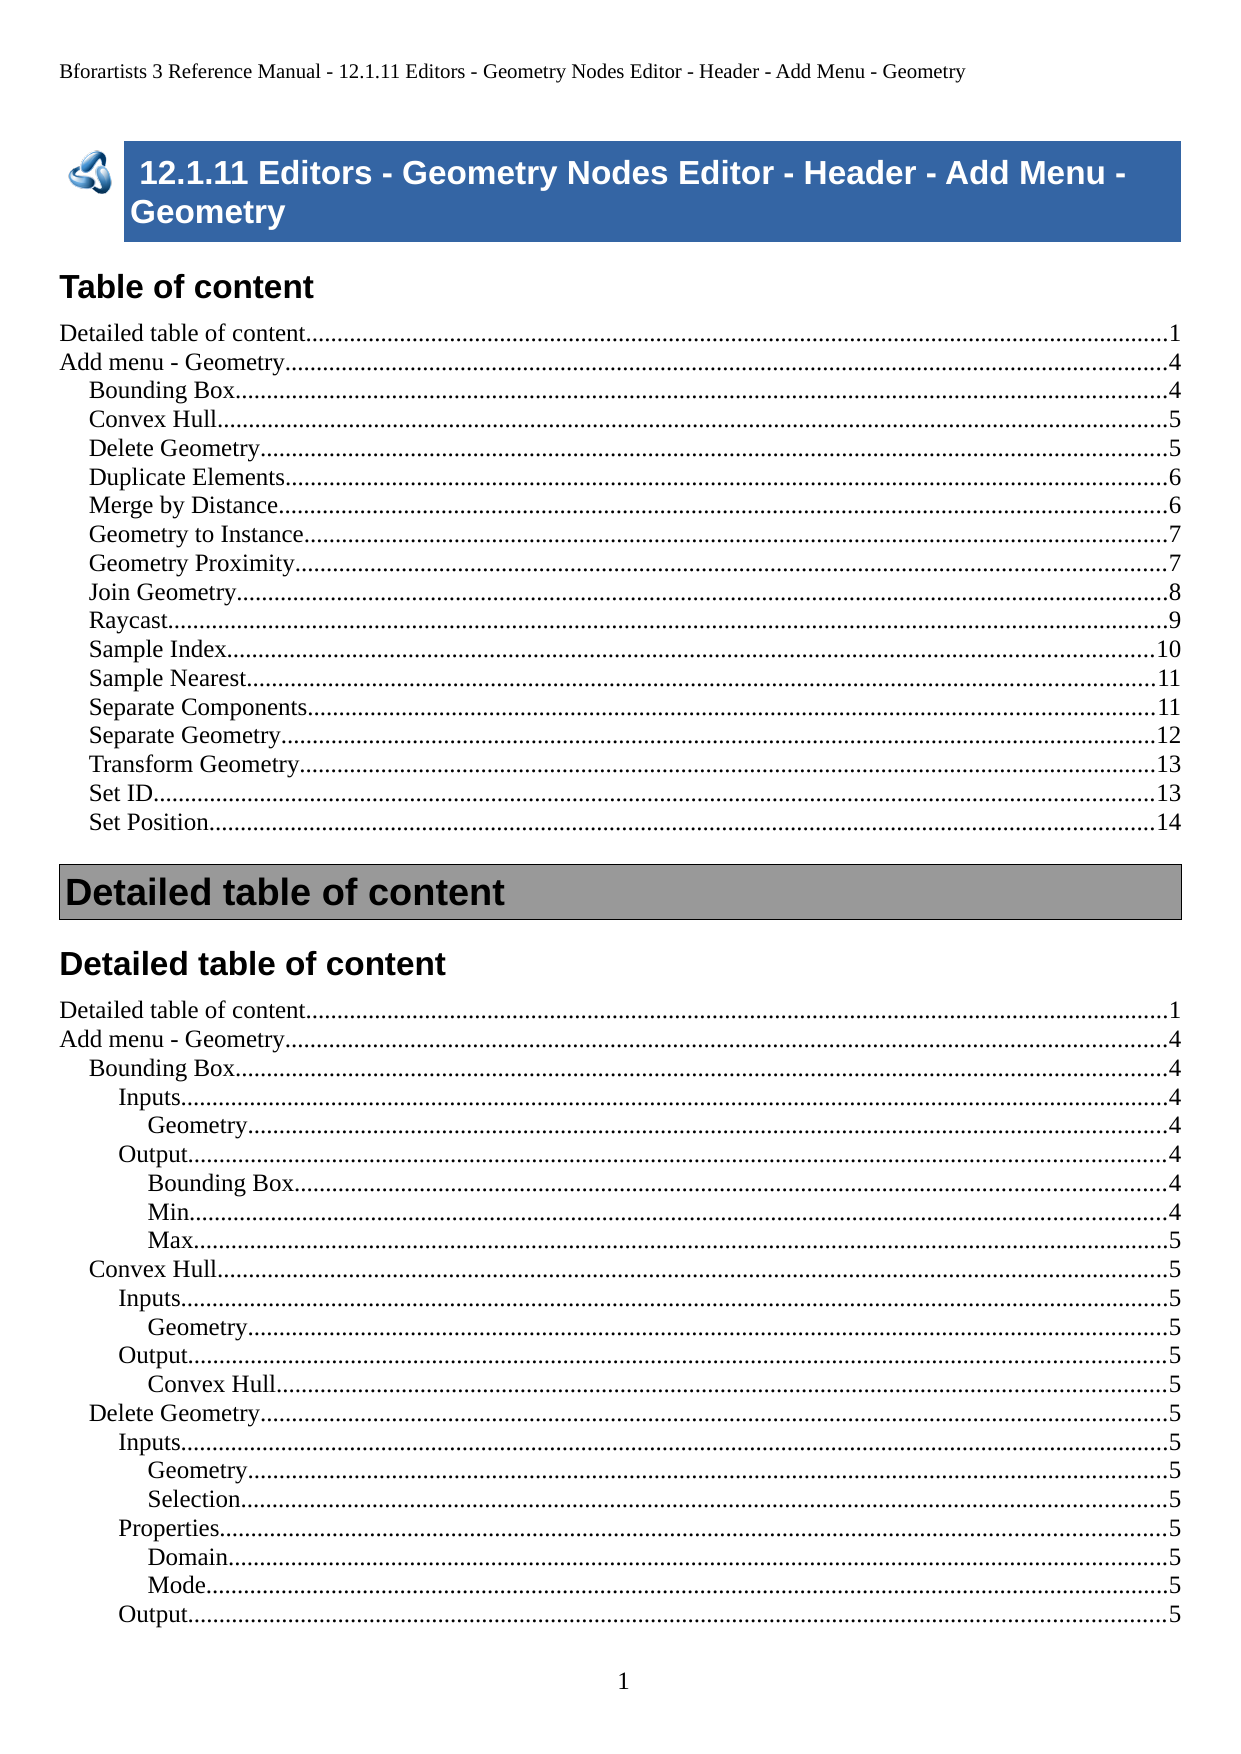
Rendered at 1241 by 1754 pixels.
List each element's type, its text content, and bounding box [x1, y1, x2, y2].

text Sample Nearest 11 [88, 663, 1181, 692]
text Min 4 [147, 1197, 1181, 1225]
text Separate Components 11 [88, 692, 1181, 720]
text Join Geometry 8 [88, 577, 1181, 605]
subtitle Detailed table of content [59, 944, 1181, 983]
text Geometry Proximity 7 [88, 548, 1181, 577]
picture [65, 147, 114, 197]
text Sample Index 10 [88, 634, 1181, 663]
text Set ID 13 [88, 778, 1181, 807]
text Set Position 14 [88, 807, 1181, 835]
text Geometry 4 [147, 1110, 1181, 1139]
text Convex Hull 5 [147, 1369, 1181, 1398]
text Duplicate Elements 6 [88, 462, 1181, 490]
text Convex Hull 5 [88, 1254, 1181, 1283]
text Raycast 9 [88, 605, 1181, 634]
text Detailed table of content 1 [59, 318, 1181, 347]
text Inputs 5 [118, 1427, 1181, 1455]
text Add menu - Geometry 4 [59, 1024, 1181, 1053]
text Bounding Box 4 [147, 1168, 1181, 1197]
text Add menu - Geometry 4 [59, 347, 1181, 375]
text Geometry 5 [147, 1455, 1181, 1484]
text Selection 5 [147, 1484, 1181, 1513]
table_header [59, 141, 124, 242]
text Merge by Distance 6 [88, 490, 1181, 519]
text Max 5 [147, 1225, 1181, 1254]
text Convex Hull 5 [88, 404, 1181, 433]
text Delete Geometry 5 [88, 1398, 1181, 1427]
text Domain 5 [147, 1542, 1181, 1570]
table_header 12.1.11 Editors - Geometry Nodes Editor - Header - Add Menu - Geometry [124, 141, 1181, 242]
text Output 4 [118, 1139, 1181, 1168]
text Separate Geometry 12 [88, 720, 1181, 749]
text Geometry to Instance 7 [88, 519, 1181, 548]
text Bounding Box 4 [88, 375, 1181, 404]
text Properties 5 [118, 1513, 1181, 1542]
text Mode 5 [147, 1570, 1181, 1599]
subtitle Table of content [59, 267, 1181, 305]
text Transform Geometry 13 [88, 749, 1181, 778]
text Output 5 [118, 1599, 1181, 1628]
table_header Detailed table of content [60, 865, 1181, 919]
text Detailed table of content 1 [59, 995, 1181, 1024]
text Inputs 4 [118, 1082, 1181, 1110]
text Inputs 5 [118, 1283, 1181, 1312]
text Delete Geometry 5 [88, 433, 1181, 462]
text Geometry 5 [147, 1312, 1181, 1340]
text Bounding Box 4 [88, 1053, 1181, 1082]
text Output 5 [118, 1340, 1181, 1369]
